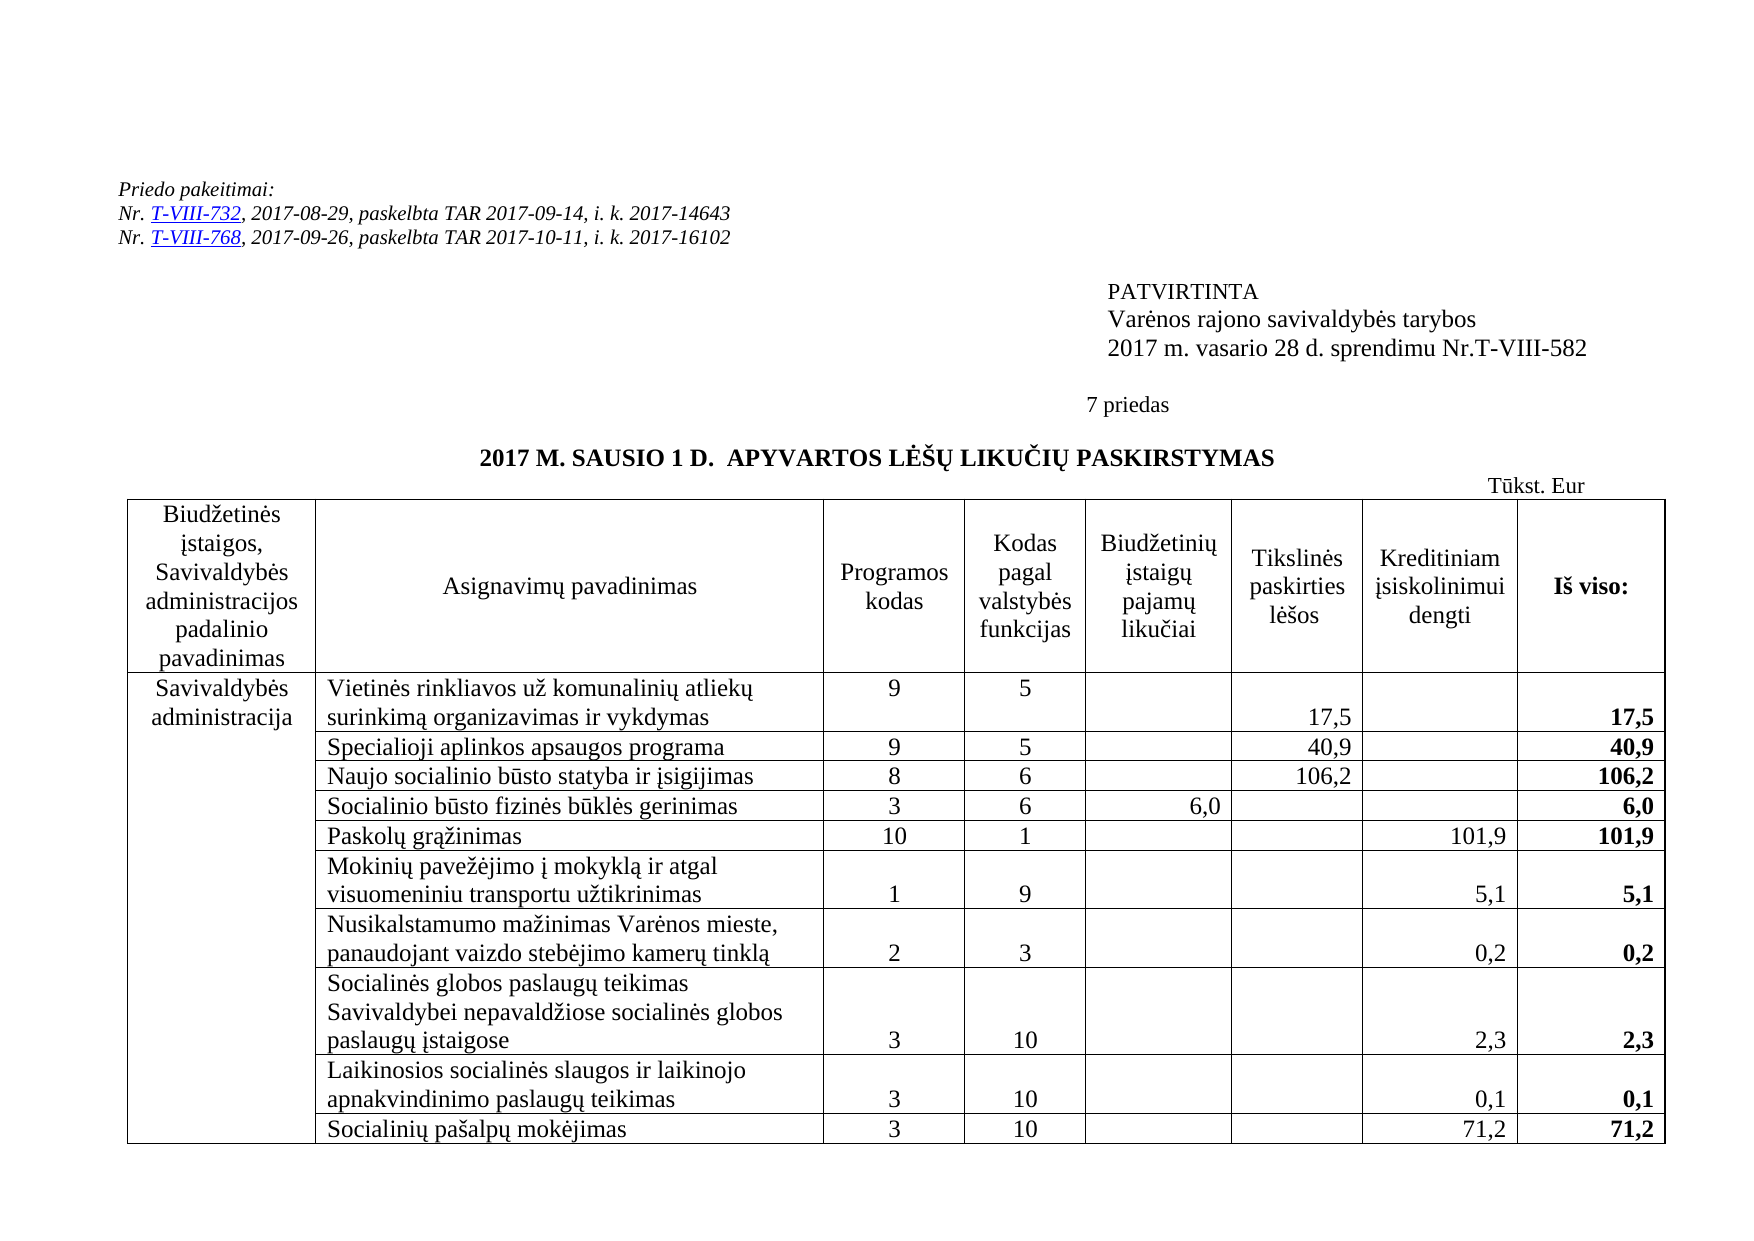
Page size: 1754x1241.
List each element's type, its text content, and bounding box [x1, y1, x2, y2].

table_cell 71,2 [1518, 1114, 1664, 1142]
table_cell 3 [965, 909, 1085, 967]
table_cell [1232, 1114, 1362, 1142]
table_cell 10 [965, 968, 1085, 1054]
table_cell 0,1 [1518, 1055, 1664, 1113]
table_header Kodas pagal valstybės funkcijas [965, 500, 1085, 672]
table_header Asignavimų pavadinimas [316, 500, 823, 672]
table_cell 40,9 [1232, 732, 1362, 760]
table_cell 71,2 [1363, 1114, 1517, 1142]
table_cell [1086, 1055, 1231, 1113]
table_cell Socialinės globos paslaugų teikimas Savivaldybei nepavaldžiose socialinės globos paslaugų įstaigose [316, 968, 823, 1054]
table_cell [1086, 968, 1231, 1054]
table_cell [1086, 909, 1231, 967]
table_cell 2,3 [1363, 968, 1517, 1054]
table_cell [1086, 673, 1231, 731]
table_cell 0,1 [1363, 1055, 1517, 1113]
table_cell 1 [824, 851, 964, 908]
table_cell 1 [965, 821, 1085, 850]
table_cell Mokinių pavežėjimo į mokyklą ir atgal visuomeniniu transportu užtikrinimas [316, 851, 823, 908]
table_cell [1232, 1055, 1362, 1113]
text 2017 m. sausio 1 d. Apyvartos lėšų likučių paskirstymas [118, 443, 1636, 472]
table_cell 17,5 [1232, 673, 1362, 731]
table_cell 2 [824, 909, 964, 967]
table_cell [1086, 851, 1231, 908]
table_cell [1363, 791, 1517, 820]
table_cell [1232, 851, 1362, 908]
text PATVIRTINTA [118, 278, 1636, 304]
table_cell [1086, 821, 1231, 850]
table_cell [1232, 821, 1362, 850]
table_cell 3 [824, 1114, 964, 1142]
table_cell 9 [965, 851, 1085, 908]
table_cell [1363, 673, 1517, 731]
table_cell 106,2 [1518, 761, 1664, 790]
table_header Iš viso: [1518, 500, 1664, 672]
text 2017 m. vasario 28 d. sprendimu Nr.T-VIII-582 [118, 333, 1636, 362]
table_cell 3 [824, 968, 964, 1054]
table_cell [1232, 909, 1362, 967]
table_header Biudžetinių įstaigų pajamų likučiai [1086, 500, 1231, 672]
table_header Programos kodas [824, 500, 964, 672]
table_cell 10 [965, 1055, 1085, 1113]
table_cell [1363, 732, 1517, 760]
text Tūkst. Eur [118, 472, 1636, 498]
table_cell Paskolų grąžinimas [316, 821, 823, 850]
table_cell [1086, 761, 1231, 790]
table_cell 9 [824, 673, 964, 731]
table_cell Vietinės rinkliavos už komunalinių atliekų surinkimą organizavimas ir vykdymas [316, 673, 823, 731]
table_cell 0,2 [1518, 909, 1664, 967]
table_cell Nusikalstamumo mažinimas Varėnos mieste, panaudojant vaizdo stebėjimo kamerų tinklą [316, 909, 823, 967]
table_cell 101,9 [1518, 821, 1664, 850]
table_cell 2,3 [1518, 968, 1664, 1054]
text Nr. T-VIII-768, 2017-09-26, paskelbta TAR 2017-10-11, i. k. 2017-16102 [118, 225, 1636, 249]
table_cell 6,0 [1086, 791, 1231, 820]
table_cell 106,2 [1232, 761, 1362, 790]
table_cell 40,9 [1518, 732, 1664, 760]
table_cell [1232, 791, 1362, 820]
table_cell [1086, 1114, 1231, 1142]
text Nr. T-VIII-732, 2017-08-29, paskelbta TAR 2017-09-14, i. k. 2017-14643 [118, 201, 1636, 225]
table_cell 3 [824, 1055, 964, 1113]
table_cell 6 [965, 791, 1085, 820]
table_cell 10 [965, 1114, 1085, 1142]
table_cell [1086, 732, 1231, 760]
table_header Biudžetinės įstaigos, Savivaldybės administracijos padalinio pavadinimas [128, 500, 315, 672]
table_cell 0,2 [1363, 909, 1517, 967]
table_header Tikslinės paskirties lėšos [1232, 500, 1362, 672]
text Varėnos rajono savivaldybės tarybos [118, 304, 1636, 333]
table_cell 5 [965, 732, 1085, 760]
table_header Kreditiniam įsiskolinimui dengti [1363, 500, 1517, 672]
table_cell 5,1 [1518, 851, 1664, 908]
table_cell [1232, 968, 1362, 1054]
table_cell 9 [824, 732, 964, 760]
text Priedo pakeitimai: [118, 177, 1636, 201]
table_cell [1363, 761, 1517, 790]
table_cell Socialinio būsto fizinės būklės gerinimas [316, 791, 823, 820]
table_cell Savivaldybės administracija [128, 673, 315, 1142]
table_cell 10 [824, 821, 964, 850]
table_cell Socialinių pašalpų mokėjimas [316, 1114, 823, 1142]
table_cell 5 [965, 673, 1085, 731]
table_cell 8 [824, 761, 964, 790]
table_cell 6 [965, 761, 1085, 790]
table_cell Laikinosios socialinės slaugos ir laikinojo apnakvindinimo paslaugų teikimas [316, 1055, 823, 1113]
table_cell 17,5 [1518, 673, 1664, 731]
text 7 priedas [118, 391, 1636, 417]
table_cell Naujo socialinio būsto statyba ir įsigijimas [316, 761, 823, 790]
table_cell 5,1 [1363, 851, 1517, 908]
table_cell 3 [824, 791, 964, 820]
table_cell Specialioji aplinkos apsaugos programa [316, 732, 823, 760]
table_cell 101,9 [1363, 821, 1517, 850]
table_cell 6,0 [1518, 791, 1664, 820]
